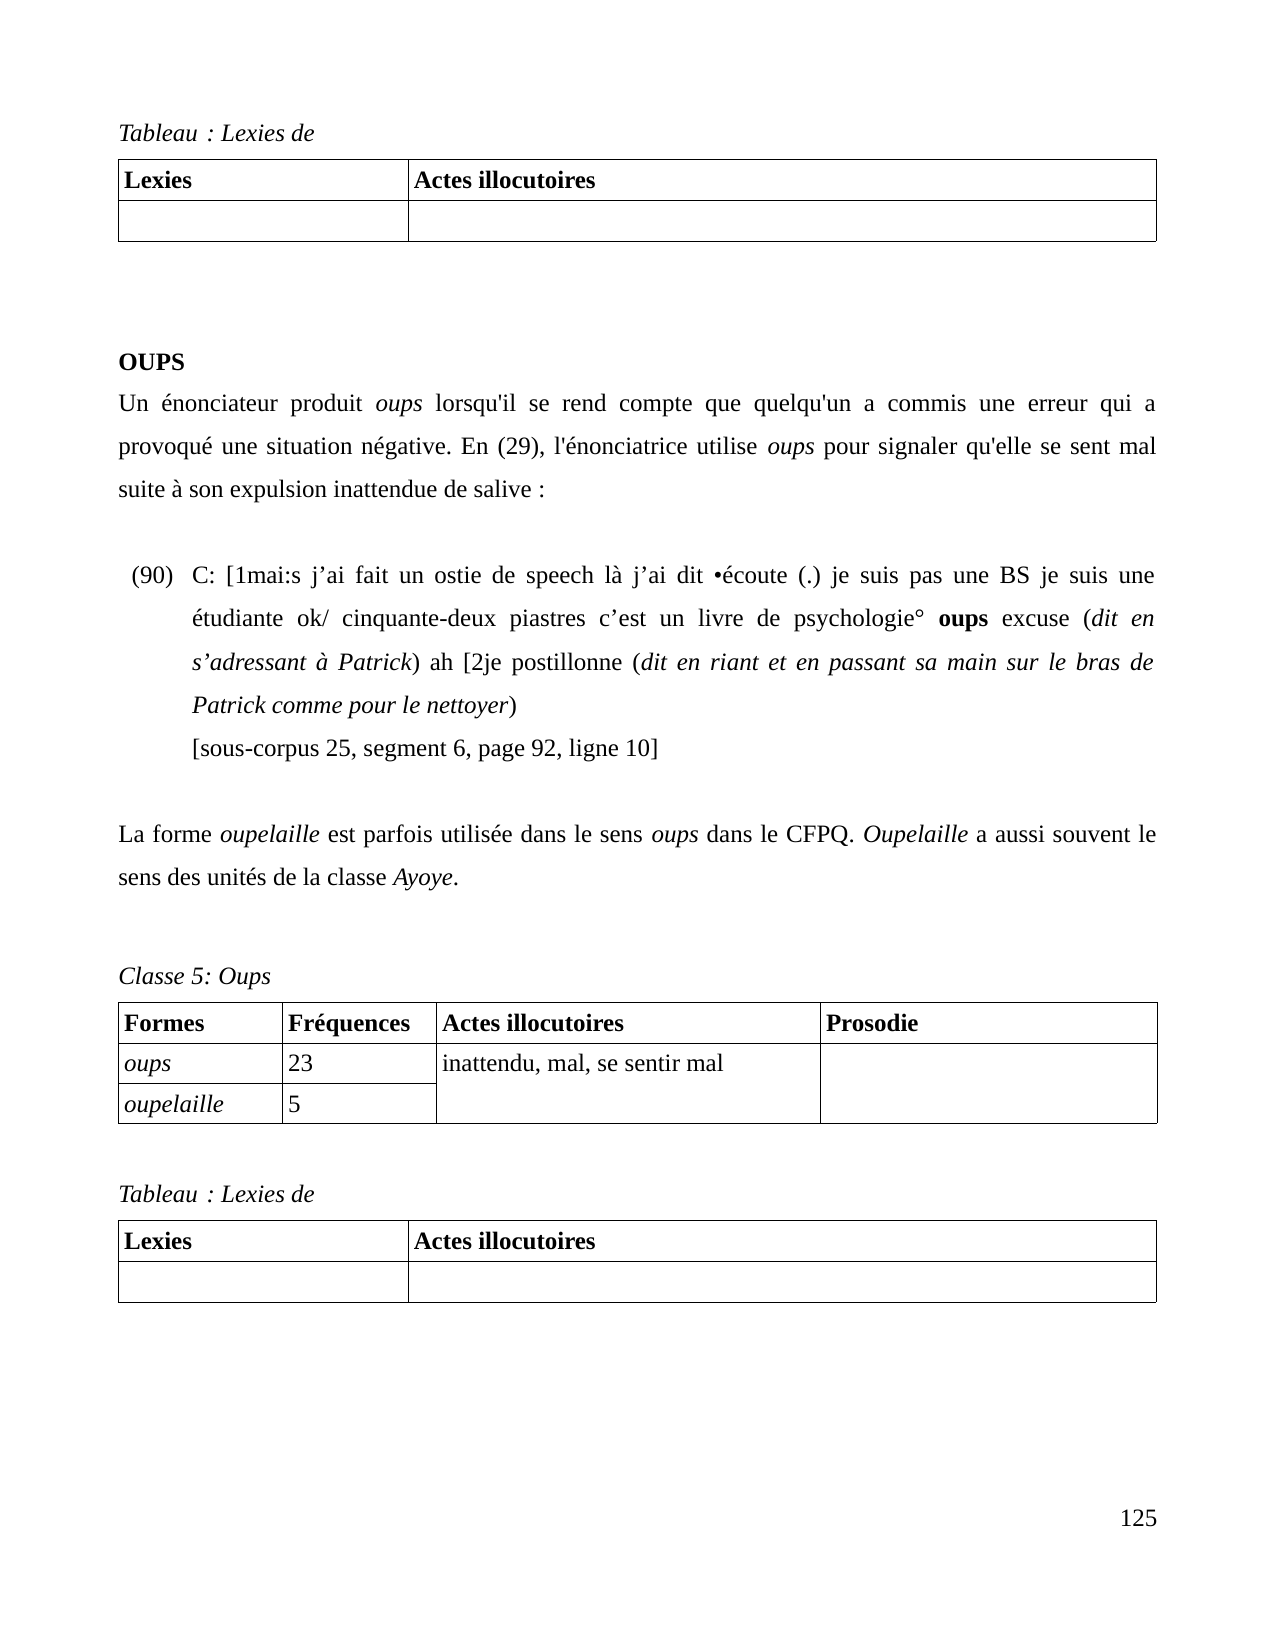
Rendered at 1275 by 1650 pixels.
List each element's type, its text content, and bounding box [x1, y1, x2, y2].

table_header Formes [119, 1003, 282, 1042]
text Tableau : Lexies de [118, 1179, 1157, 1208]
text Classe 5: Oups [118, 961, 1157, 990]
table_header Lexies [119, 1221, 408, 1261]
text La forme oupelaille est parfois utilisée dans le sens oups dans le CFPQ. Oupelaille a aussi souvent le sens des unités de la classe Ayoye. [118, 819, 1157, 891]
subtitle OUPS [118, 347, 1157, 376]
table_cell 5 [283, 1084, 436, 1123]
text [sous-corpus 25, segment 6, page 92, ligne 10] [131, 733, 1157, 762]
table_cell 23 [283, 1044, 436, 1083]
table_header Actes illocutoires [409, 1221, 1156, 1261]
table_header Fréquences [283, 1003, 436, 1042]
table_header Lexies [119, 160, 408, 200]
text (90) C: [1mai:s j’ai fait un ostie de speech là j’ai dit •écoute (.) je suis pas une BS je suis une étudiante ok/ cinquante-deux piastres c’est un livre de psychologie° oups excuse (dit en s’adressant à Patrick) ah [2je postillonne (dit en riant et en passant sa main sur le bras de Patrick comme pour le nettoyer) [131, 560, 1157, 718]
table_cell [119, 1262, 408, 1302]
table_cell [119, 201, 408, 241]
table_cell [409, 1262, 1156, 1302]
table_cell oups [119, 1044, 282, 1083]
table_header Actes illocutoires [409, 160, 1156, 200]
text Un énonciateur produit oups lorsqu'il se rend compte que quelqu'un a commis une erreur qui a provoqué une situation négative. En (29), l'énonciatrice utilise oups pour signaler qu'elle se sent mal suite à son expulsion inattendue de salive : [118, 388, 1157, 503]
table_cell [821, 1044, 1157, 1123]
table_cell [409, 201, 1156, 241]
table_cell oupelaille [119, 1084, 282, 1123]
table_header Prosodie [821, 1003, 1157, 1042]
table_header Actes illocutoires [437, 1003, 820, 1042]
text Tableau : Lexies de [118, 118, 1157, 147]
table_cell inattendu, mal, se sentir mal [437, 1044, 820, 1123]
